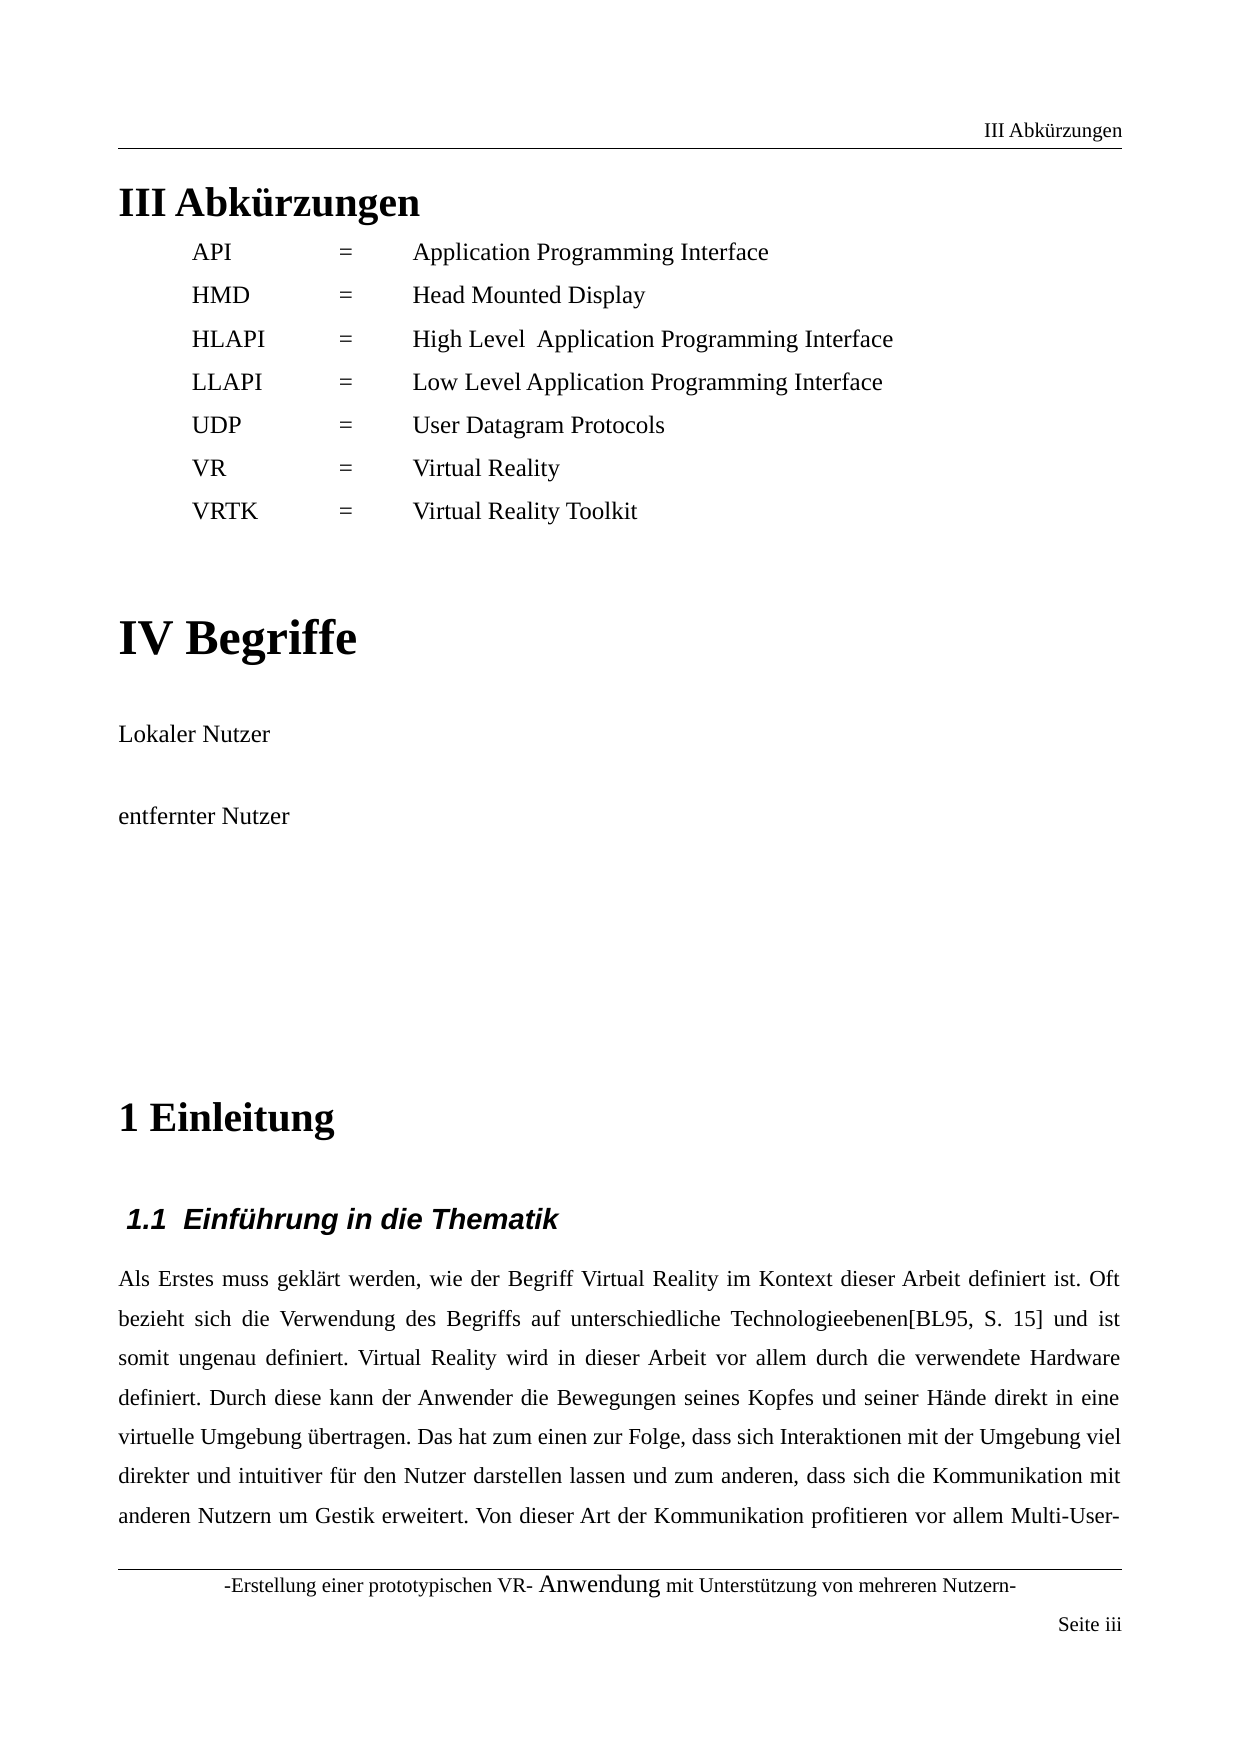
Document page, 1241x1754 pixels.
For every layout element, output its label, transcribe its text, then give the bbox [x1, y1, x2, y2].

text Lokaler Nutzer [118, 719, 1122, 747]
text HLAPI = High Level Application Programming Interface [118, 324, 1122, 352]
text entfernter Nutzer [118, 801, 1122, 830]
text Als Erstes muss geklärt werden, wie der Begriff Virtual Reality im Kontext dieser Arbeit definiert ist. Oft bezieht sich die Verwendung des Begriffs auf unterschiedliche Technologieebenen[BL95, S. 15] und ist somit ungenau definiert. Virtual Reality wird in dieser Arbeit vor allem durch die verwendete Hardware definiert. Durch diese kann der Anwender die Bewegungen seines Kopfes und seiner Hände direkt in eine virtuelle Umgebung übertragen. Das hat zum einen zur Folge, dass sich Interaktionen mit der Umgebung viel direkter und intuitiver für den Nutzer darstellen lassen und zum anderen, dass sich die Kommunikation mit anderen Nutzern um Gestik erweitert. Von dieser Art der Kommunikation profitieren vor allem Multi-User- [118, 1265, 1122, 1528]
text API = Application Programming Interface [118, 237, 1122, 266]
text UDP = User Datagram Protocols [118, 410, 1122, 439]
subtitle IV Begriffe [118, 607, 1122, 665]
text VR = Virtual Reality [118, 453, 1122, 482]
text HMD = Head Mounted Display [118, 281, 1122, 309]
text LLAPI = Low Level Application Programming Interface [118, 367, 1122, 396]
text VRTK = Virtual Reality Toolkit [118, 496, 1122, 525]
subtitle Einleitung [118, 1093, 1122, 1141]
subtitle Einführung in die Thematik [118, 1202, 1122, 1236]
subtitle III Abkürzungen [118, 177, 1122, 225]
